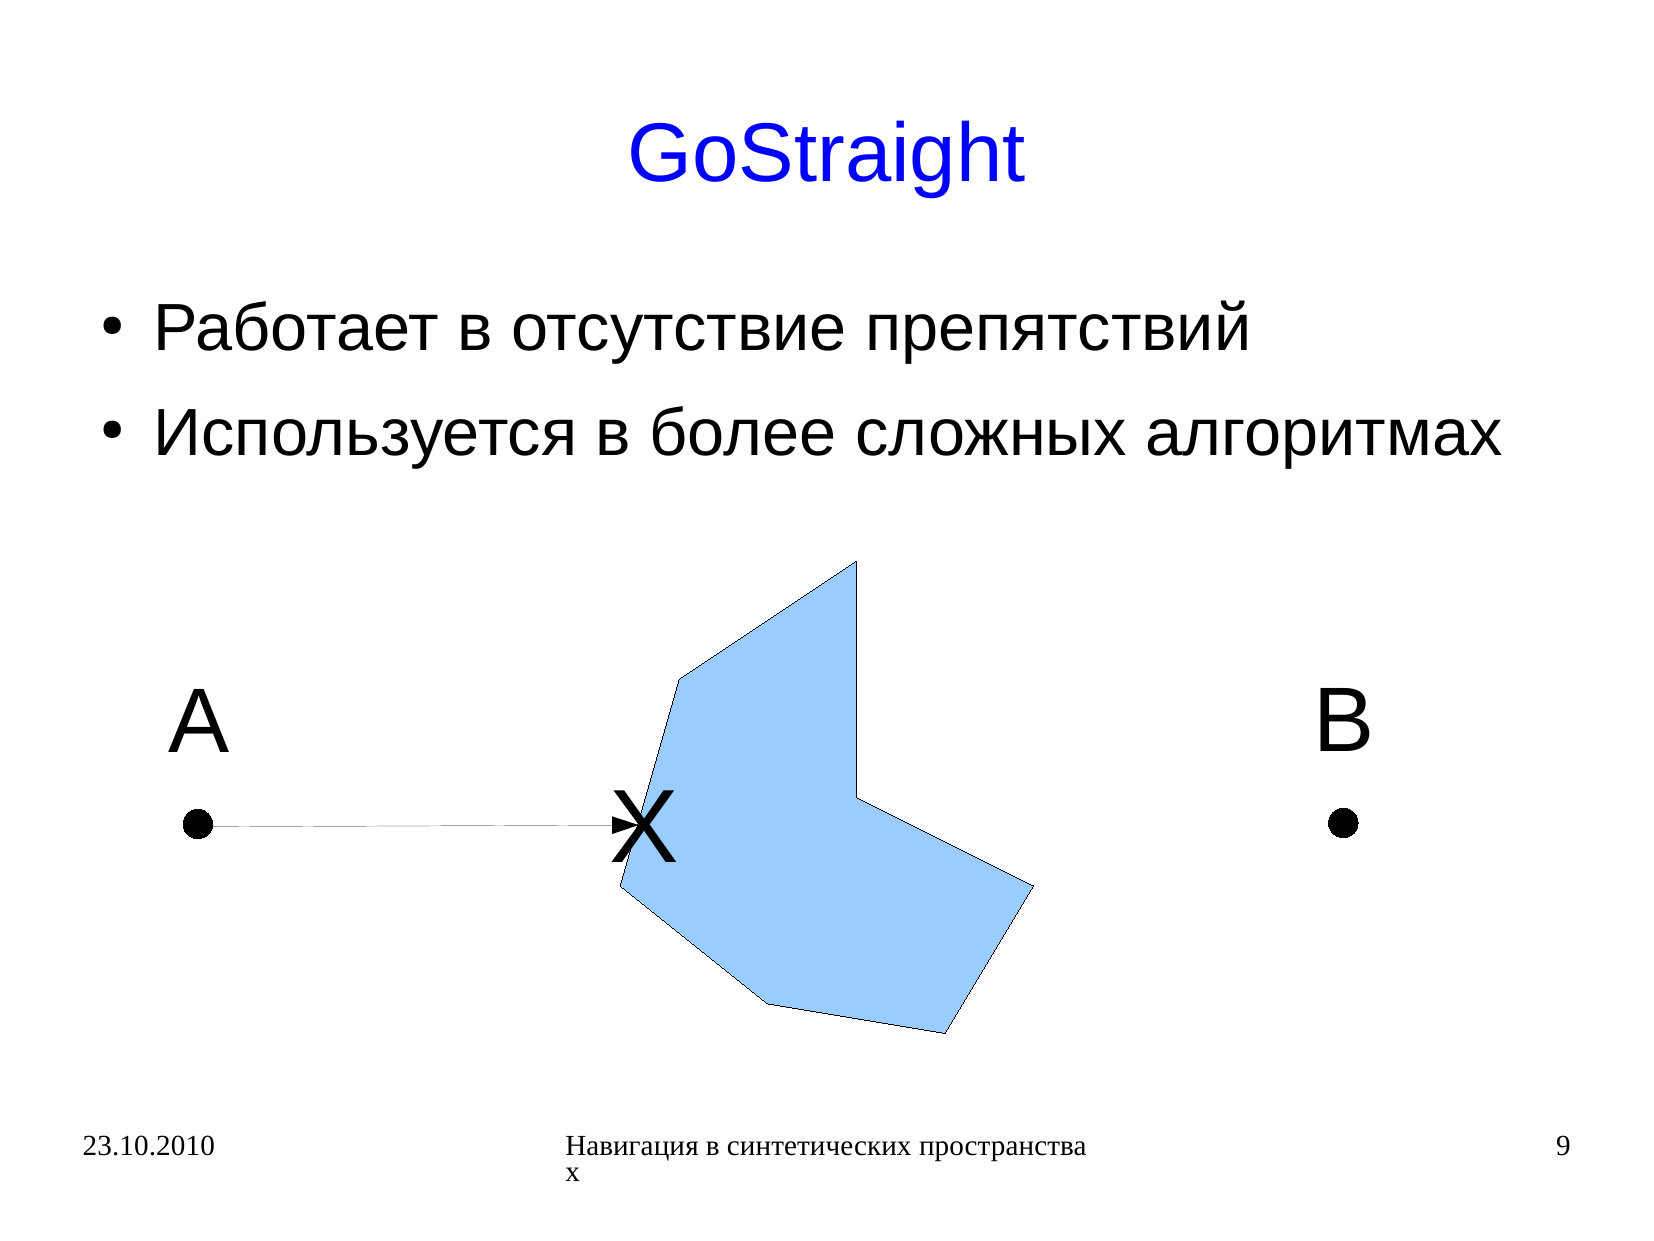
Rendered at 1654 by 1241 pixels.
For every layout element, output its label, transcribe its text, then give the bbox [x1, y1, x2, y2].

title GoStraight [82, 49, 1571, 257]
text_box [627, 561, 1034, 1034]
text_box B [1299, 661, 1447, 779]
list Работает в отсутствие препятствий Используется в более сложных алгоритмах [82, 290, 1571, 562]
text_box [183, 809, 213, 839]
text_box A [153, 662, 302, 780]
text_box [1328, 808, 1359, 838]
text_box X [594, 760, 694, 892]
